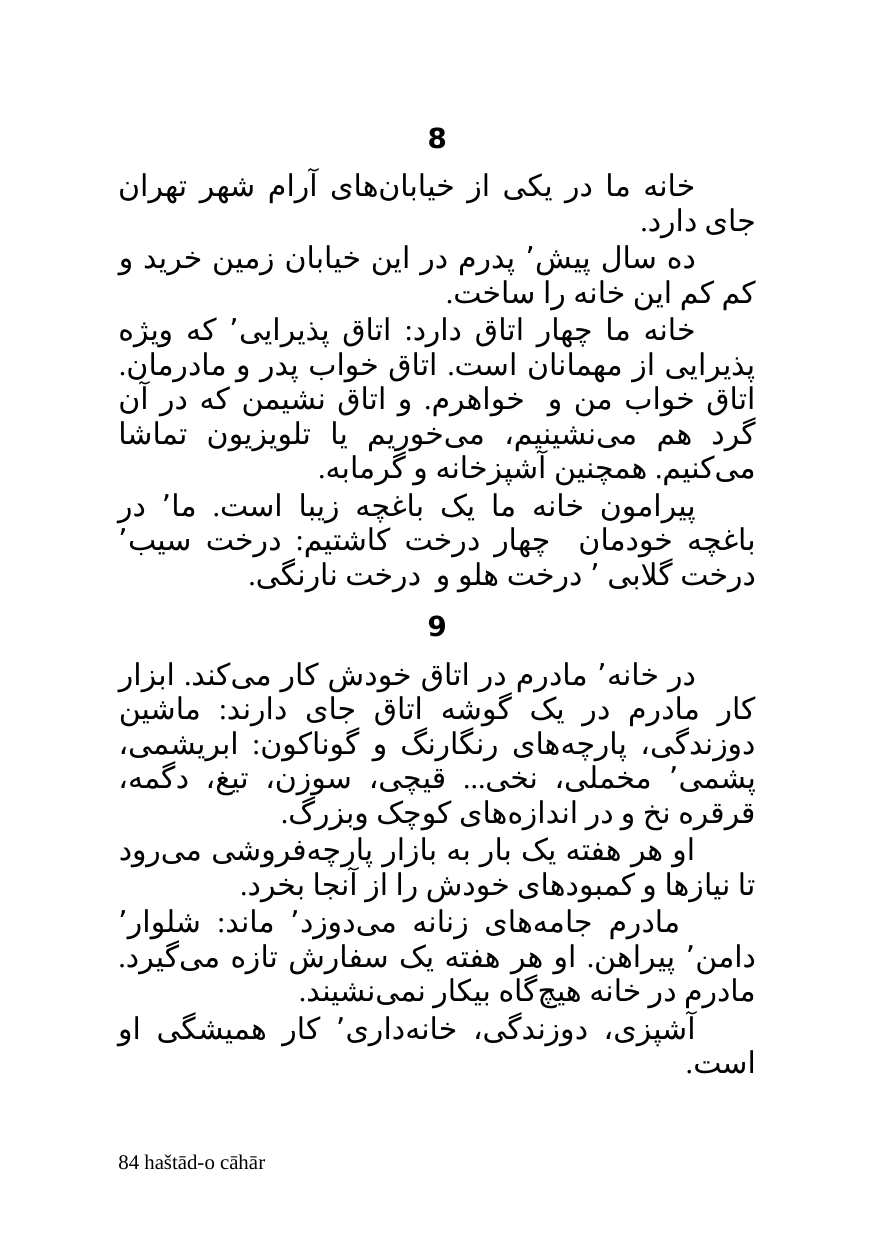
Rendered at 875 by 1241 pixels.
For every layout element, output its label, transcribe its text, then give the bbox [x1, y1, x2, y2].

text در خانه٬ مادرم در اتاق خودش کار می‌کند. ابزار کار مادرم در یک گوشه اتاق جای دارند: ماشین دوزندگی، پارچه‌های رنگارنگ و گوناکون: ابریشمی، پشمی٬ مخملی، نخی... قیچی، سوزن، تیغ، دگمه، قرقره نخ و در اندازه‌های کوچک وبزرگ. [118, 657, 756, 830]
text آشپزی، دوزندگی، خانه‌داری٬ کار همیشگی او است. [118, 1011, 756, 1080]
text پیرامون خانه ما یک باغچه زیبا است. ما٬ در باغچه خودمان چهار درخت کاشتیم: درخت سیب٬ درخت گلابی ٬ درخت هلو و درخت نارنگی. [118, 488, 756, 592]
text ده سال پیش٬ پدرم در این خیابان زمین خرید و کم کم این خانه را ساخت. [118, 241, 756, 310]
text خانه‌ ما در یکی از خیابان‌های آرام شهر تهران جای دارد. [118, 169, 756, 238]
text مادرم جامه‌های زنانه می‌دوزد٬ ماند: شلوار٬ دامن٬ پیراهن. او هر هفته یک سفارش تازه می‌گیرد. مادرم در خانه هیچ‌گاه بیکار نمی‌نشیند. [118, 905, 756, 1008]
text 84 haštād-o cāhār [118, 1150, 756, 1174]
text خانه‌ ما چهار اتاق دارد: اتاق پذیرایی٬ که ویژه پذیرایی از مهمانان است. اتاق خواب پدر و مادرمان. اتاق خواب من و خواهرم. و اتاق نشیمن که در آن گرد هم می‌نشینیم، می‌خوریم یا تلویزیون تماشا می‌کنیم. همچنین آشپزخانه و گرمابه. [118, 313, 756, 485]
text او هر هفته یک بار به بازار پارچه‌فروشی می‌رود تا نیازها و کمبودهای خودش را از آنجا بخرد. [118, 833, 756, 902]
